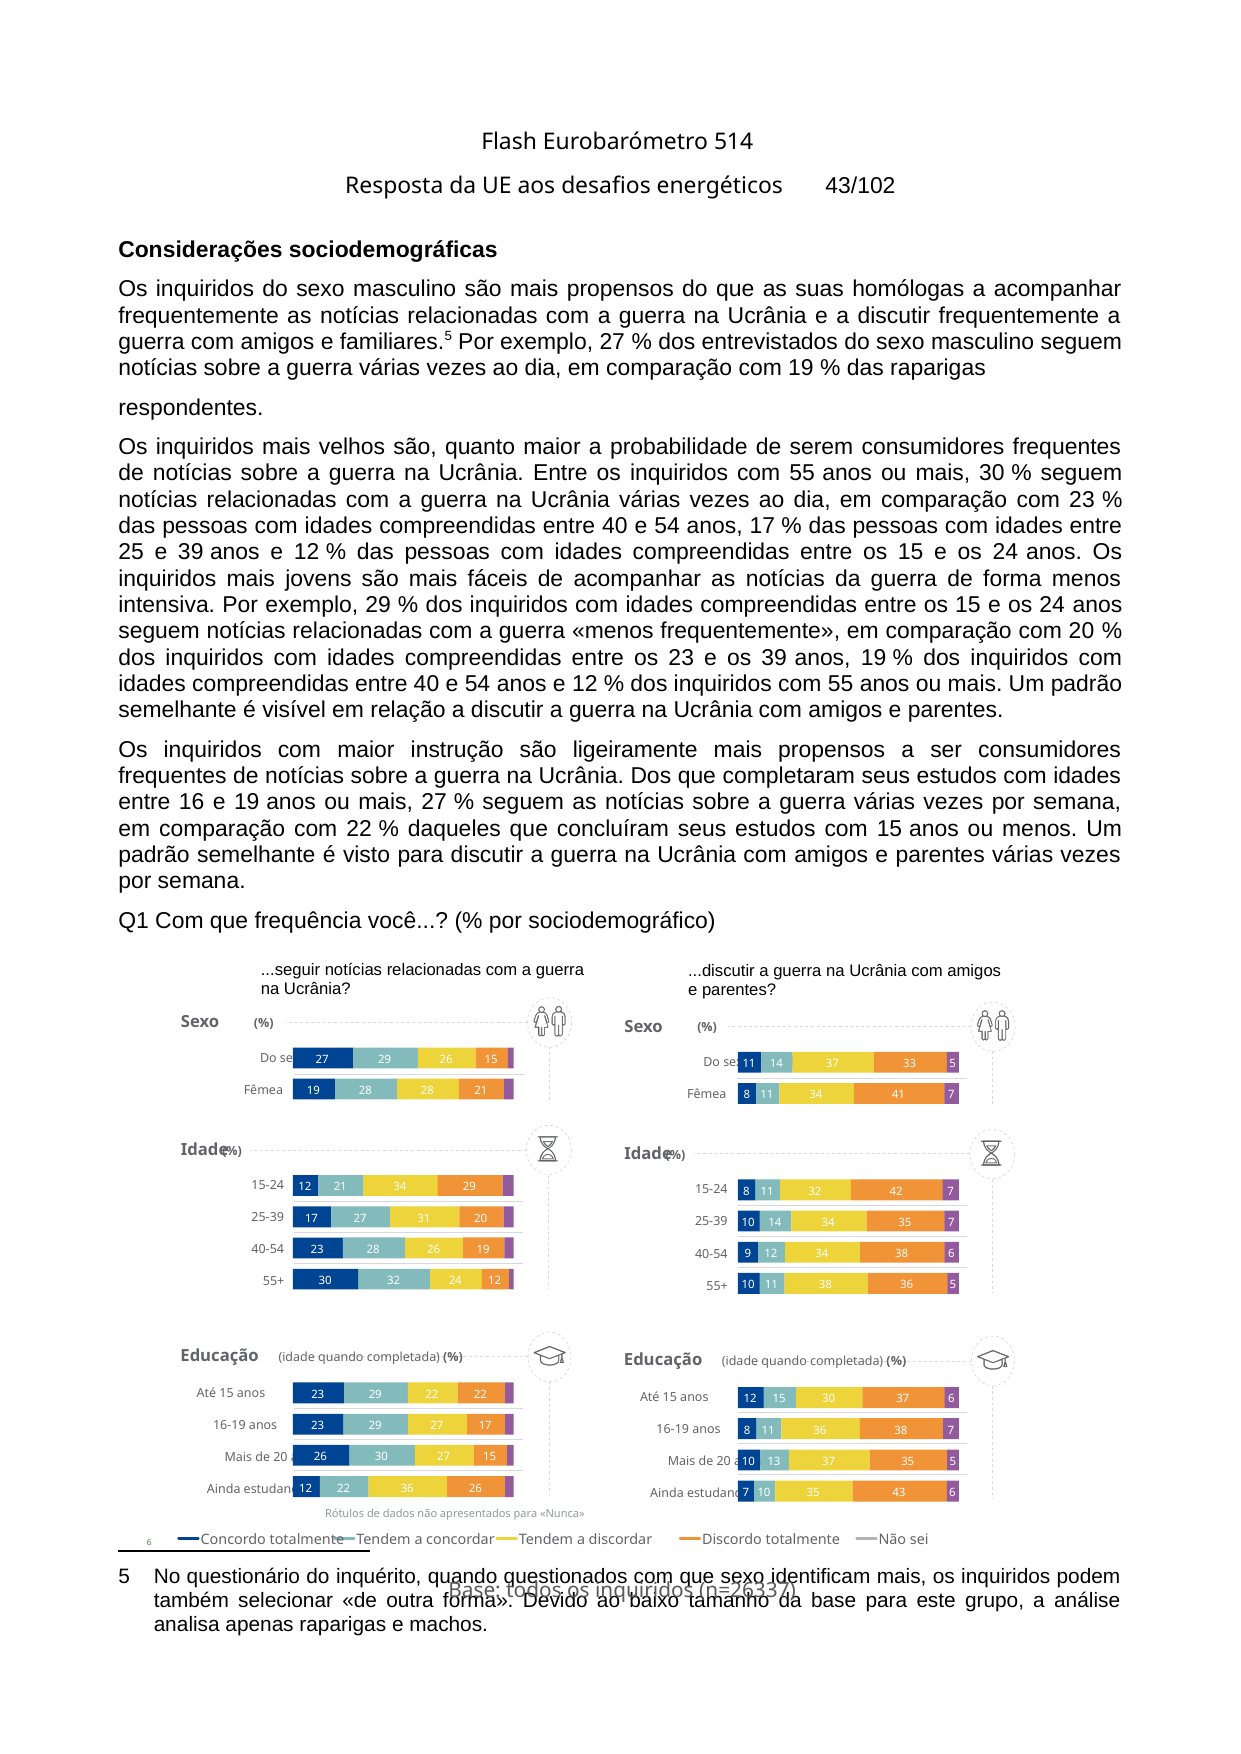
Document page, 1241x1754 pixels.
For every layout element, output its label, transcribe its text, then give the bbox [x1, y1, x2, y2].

text Os inquiridos mais velhos são, quanto maior a probabilidade de serem consumidores frequentes de notícias sobre a guerra na Ucrânia. Entre os inquiridos com 55 anos ou mais, 30 % seguem notícias relacionadas com a guerra na Ucrânia várias vezes ao dia, em comparação com 23 % das pessoas com idades compreendidas entre 40 e 54 anos, 17 % das pessoas com idades entre 25 e 39 anos e 12 % das pessoas com idades compreendidas entre os 15 e os 24 anos. Os inquiridos mais jovens são mais fáceis de acompanhar as notícias da guerra de forma menos intensiva. Por exemplo, 29 % dos inquiridos com idades compreendidas entre os 15 e os 24 anos seguem notícias relacionadas com a guerra «menos frequentemente», em comparação com 20 % dos inquiridos com idades compreendidas entre os 23 e os 39 anos, 19 % dos inquiridos com idades compreendidas entre 40 e 54 anos e 12 % dos inquiridos com 55 anos ou mais. Um padrão semelhante é visível em relação a discutir a guerra na Ucrânia com amigos e parentes. [118, 433, 1122, 723]
text Os inquiridos com maior instrução são ligeiramente mais propensos a ser consumidores frequentes de notícias sobre a guerra na Ucrânia. Dos que completaram seus estudos com idades entre 16 e 19 anos ou mais, 27 % seguem as notícias sobre a guerra várias vezes por semana, em comparação com 22 % daqueles que concluíram seus estudos com 15 anos ou menos. Um padrão semelhante é visto para discutir a guerra na Ucrânia com amigos e parentes várias vezes por semana. [118, 736, 1122, 894]
text No questionário do inquérito, quando questionados com que sexo identificam mais, os inquiridos podem também selecionar «de outra forma». Devido ao baixo tamanho da base para este grupo, a análise analisa apenas raparigas e machos. [118, 1564, 1122, 1636]
text Q1 Com que frequência você...? (% por sociodemográfico) [118, 907, 1122, 933]
text Considerações sociodemográficas [118, 236, 1122, 262]
text respondentes. [118, 393, 1122, 420]
text Os inquiridos do sexo masculino são mais propensos do que as suas homólogas a acompanhar frequentemente as notícias relacionadas com a guerra na Ucrânia e a discutir frequentemente a guerra com amigos e familiares. Por exemplo, 27 % dos entrevistados do sexo masculino seguem notícias sobre a guerra várias vezes ao dia, em comparação com 19 % das raparigas [118, 275, 1122, 381]
